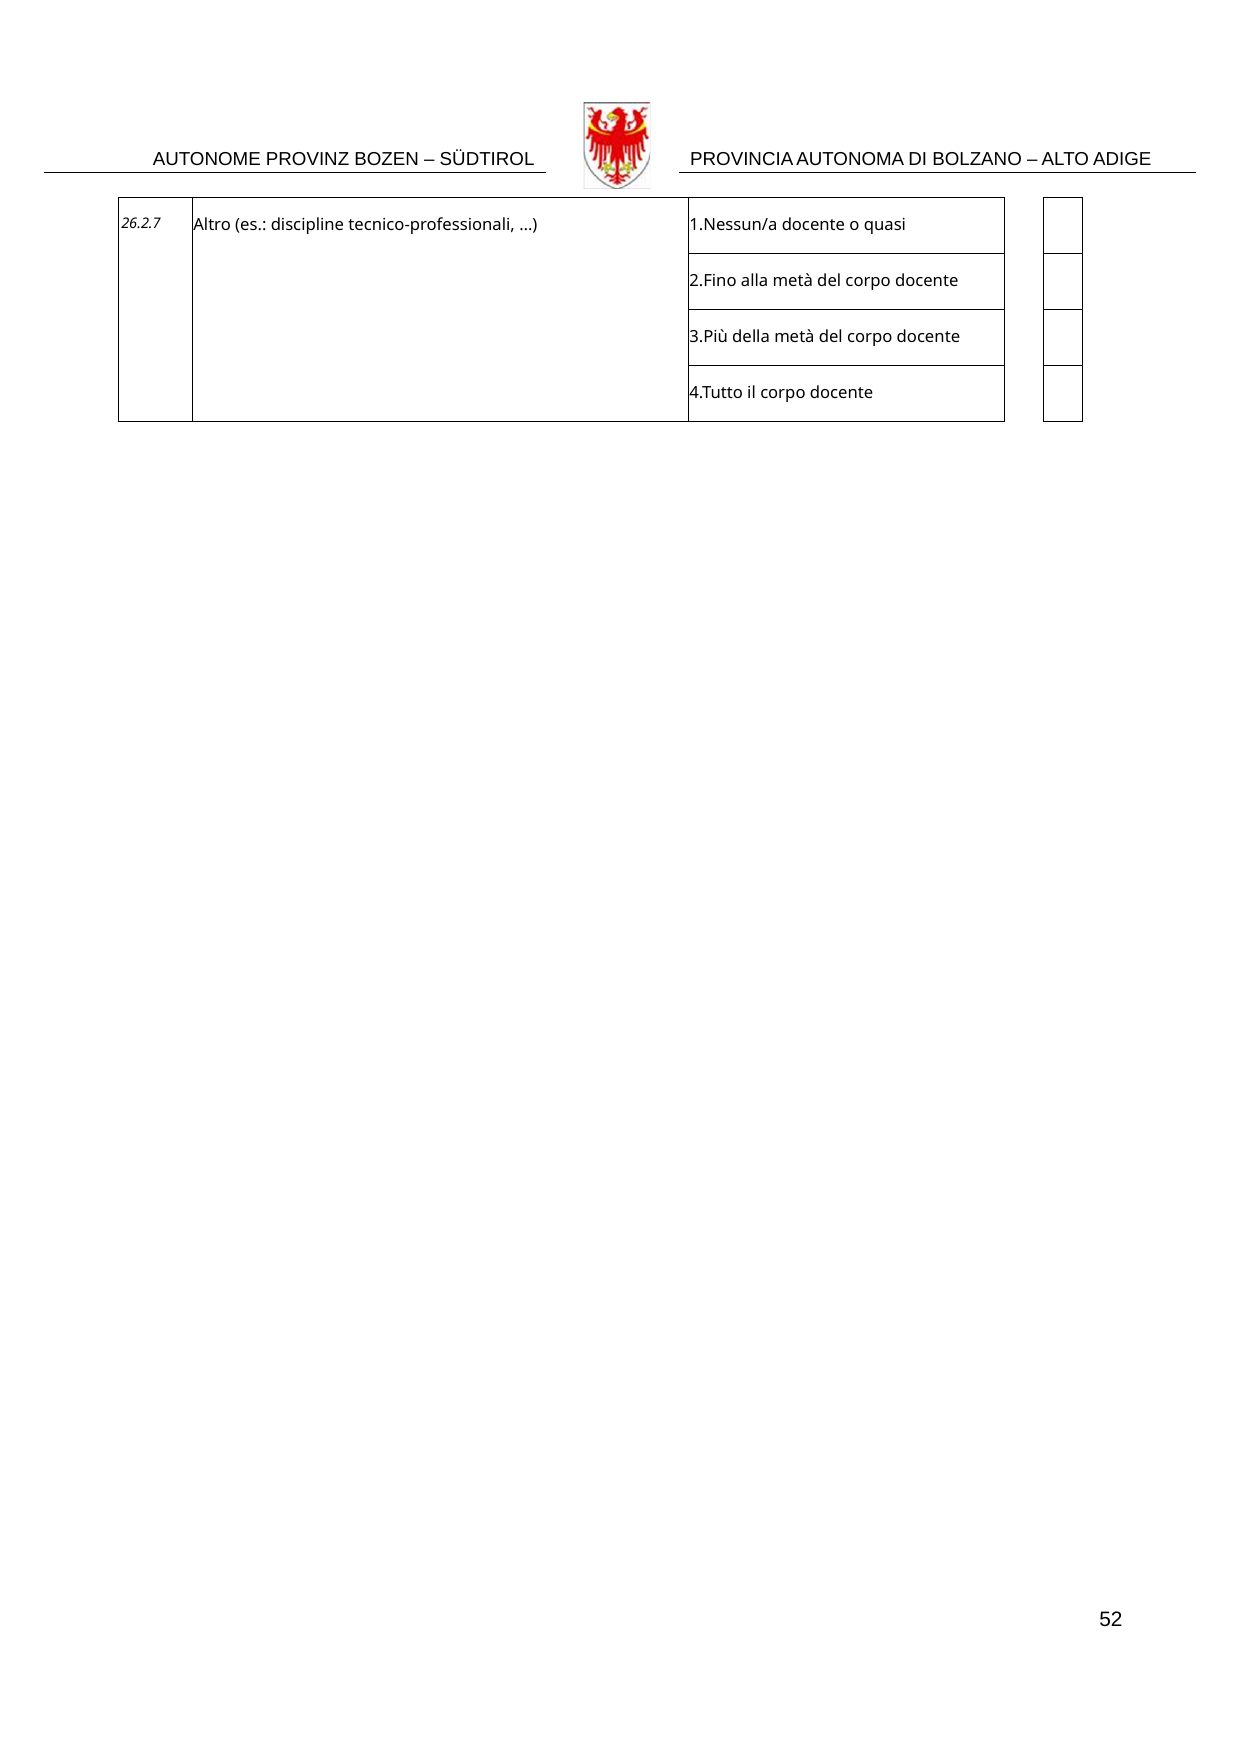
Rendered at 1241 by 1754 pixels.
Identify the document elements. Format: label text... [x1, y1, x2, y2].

table_cell [1044, 198, 1082, 253]
table_cell [1044, 310, 1082, 364]
table_cell 1.Nessun/a docente o quasi [689, 198, 1004, 253]
table_cell [1083, 309, 1127, 364]
table_cell [1005, 253, 1043, 309]
table_cell 26.2.7 [119, 198, 192, 421]
table_cell 3.Più della metà del corpo docente [689, 310, 1004, 364]
table_cell Altro (es.: discipline tecnico-professionali, …) [193, 198, 688, 421]
table_cell 4.Tutto il corpo docente [689, 366, 1004, 421]
table_cell [1083, 197, 1127, 253]
table_cell [1044, 254, 1082, 309]
table_cell 2.Fino alla metà del corpo docente [689, 254, 1004, 309]
table_cell [1083, 365, 1127, 421]
table_cell [1005, 309, 1043, 364]
table_cell [1083, 253, 1127, 309]
table_cell [1044, 366, 1082, 421]
table_cell [1005, 365, 1043, 421]
table_cell [1005, 197, 1043, 253]
